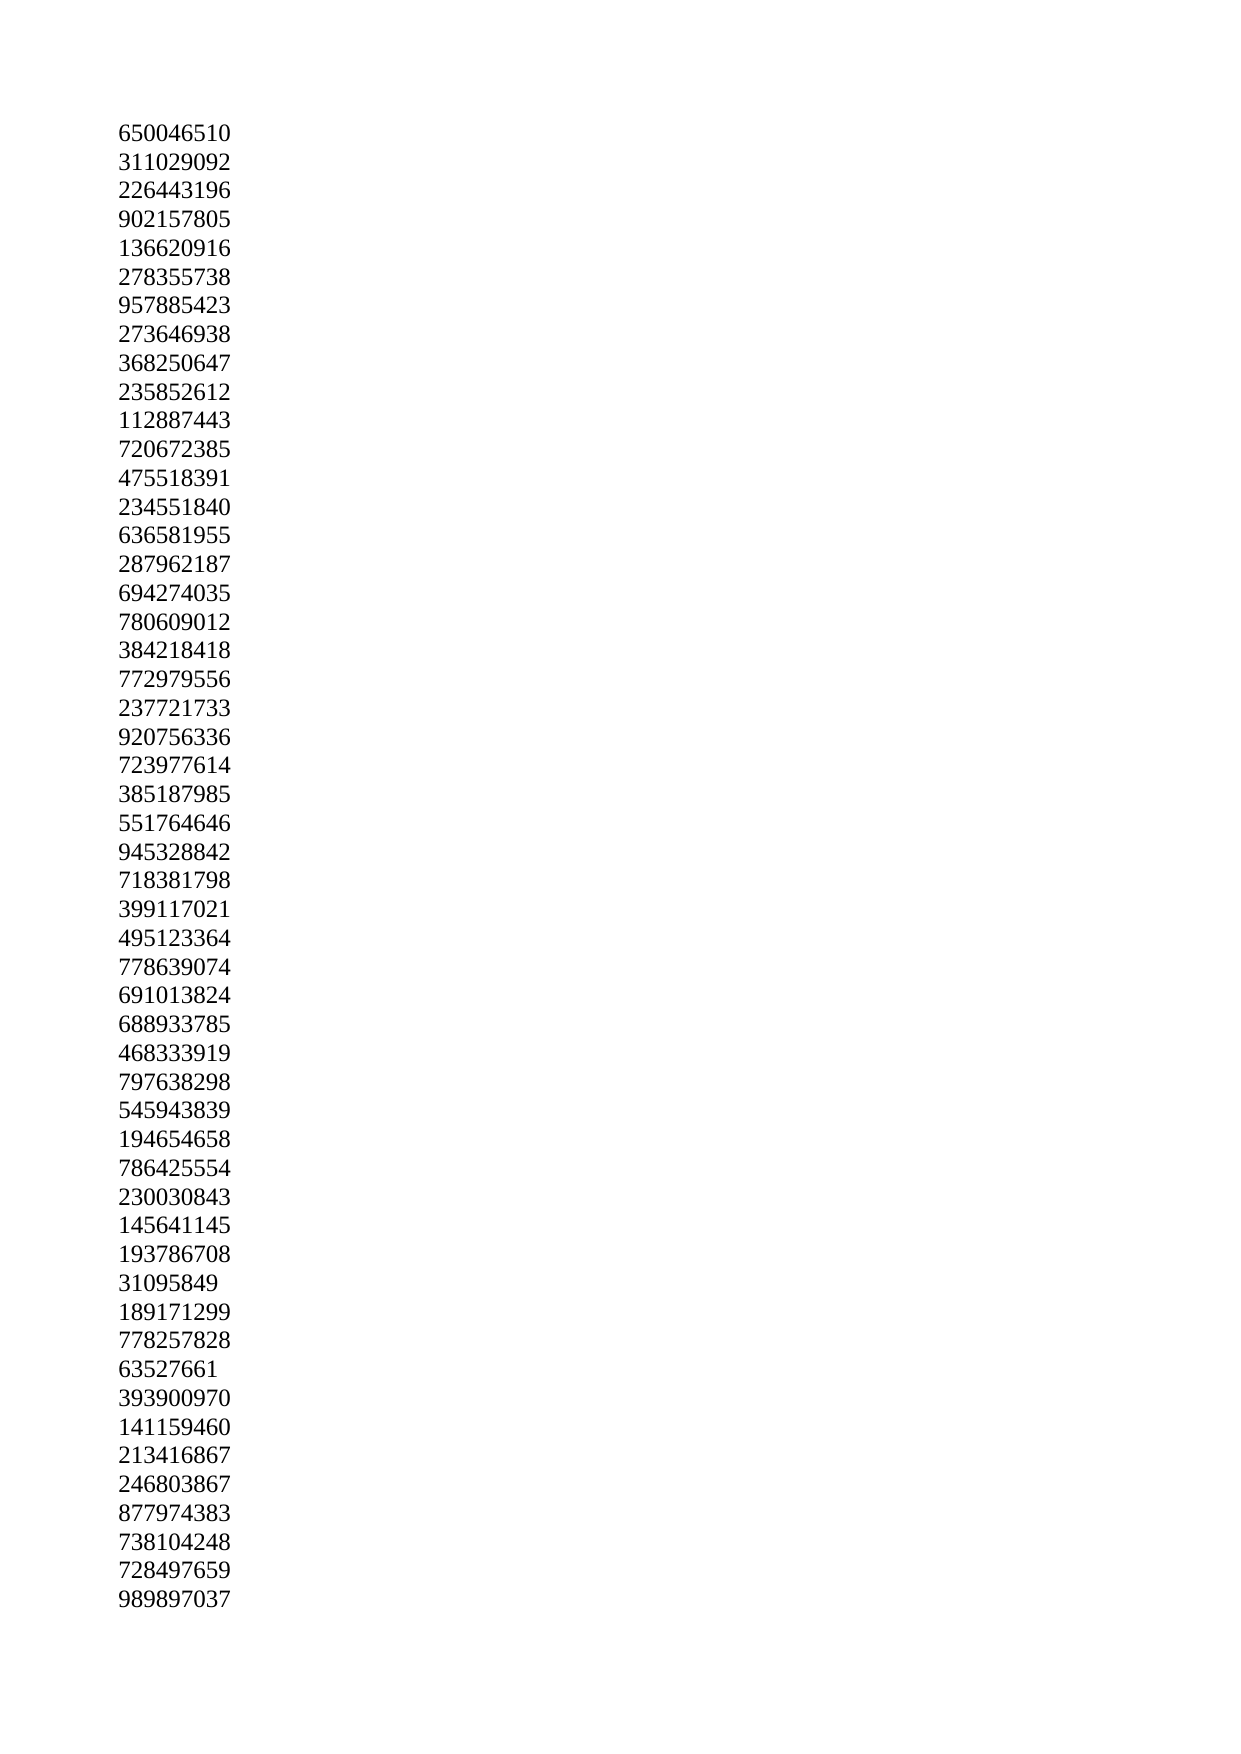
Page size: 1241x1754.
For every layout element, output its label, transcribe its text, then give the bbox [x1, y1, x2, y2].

table_cell 786425554 [118, 1153, 1122, 1182]
table_cell 246803867 [118, 1469, 1122, 1498]
table_cell 551764646 [118, 808, 1122, 837]
table_cell 772979556 [118, 664, 1122, 693]
table_cell 718381798 [118, 866, 1122, 894]
table_cell 311029092 [118, 147, 1122, 176]
table_cell 63527661 [118, 1354, 1122, 1383]
table_cell 194654658 [118, 1124, 1122, 1153]
table_cell 720672385 [118, 434, 1122, 463]
table_cell 920756336 [118, 722, 1122, 751]
table_cell 468333919 [118, 1038, 1122, 1067]
table_cell 287962187 [118, 549, 1122, 578]
table_cell 189171299 [118, 1297, 1122, 1326]
table_cell 31095849 [118, 1268, 1122, 1297]
table_cell 728497659 [118, 1556, 1122, 1584]
table_cell 877974383 [118, 1498, 1122, 1527]
table_cell 475518391 [118, 463, 1122, 492]
table_cell 797638298 [118, 1067, 1122, 1096]
table_cell 273646938 [118, 319, 1122, 348]
table_cell 780609012 [118, 607, 1122, 636]
table_cell 636581955 [118, 521, 1122, 549]
table_cell 902157805 [118, 204, 1122, 233]
table_cell 989897037 [118, 1584, 1122, 1613]
table_cell 193786708 [118, 1239, 1122, 1268]
table_cell 545943839 [118, 1096, 1122, 1124]
table_cell 688933785 [118, 1009, 1122, 1038]
table_cell 778639074 [118, 952, 1122, 981]
table_cell 385187985 [118, 779, 1122, 808]
table_cell 495123364 [118, 923, 1122, 952]
table_cell 136620916 [118, 233, 1122, 262]
table_cell 393900970 [118, 1383, 1122, 1412]
table_cell 234551840 [118, 492, 1122, 521]
table_cell 141159460 [118, 1412, 1122, 1441]
table_cell 235852612 [118, 377, 1122, 406]
table_cell 278355738 [118, 262, 1122, 291]
table_cell 230030843 [118, 1182, 1122, 1211]
table_cell 650046510 [118, 118, 1122, 147]
table_cell 945328842 [118, 837, 1122, 866]
table_cell 226443196 [118, 176, 1122, 204]
table_cell 691013824 [118, 981, 1122, 1009]
table_cell 399117021 [118, 894, 1122, 923]
table_cell 738104248 [118, 1527, 1122, 1556]
table_cell 778257828 [118, 1326, 1122, 1354]
table_cell 145641145 [118, 1211, 1122, 1239]
table_cell 213416867 [118, 1441, 1122, 1469]
table_cell 237721733 [118, 693, 1122, 722]
table_cell 384218418 [118, 636, 1122, 664]
table_cell 723977614 [118, 751, 1122, 779]
table_cell 112887443 [118, 406, 1122, 434]
table_cell 694274035 [118, 578, 1122, 607]
table_cell 957885423 [118, 291, 1122, 319]
table_cell 368250647 [118, 348, 1122, 377]
